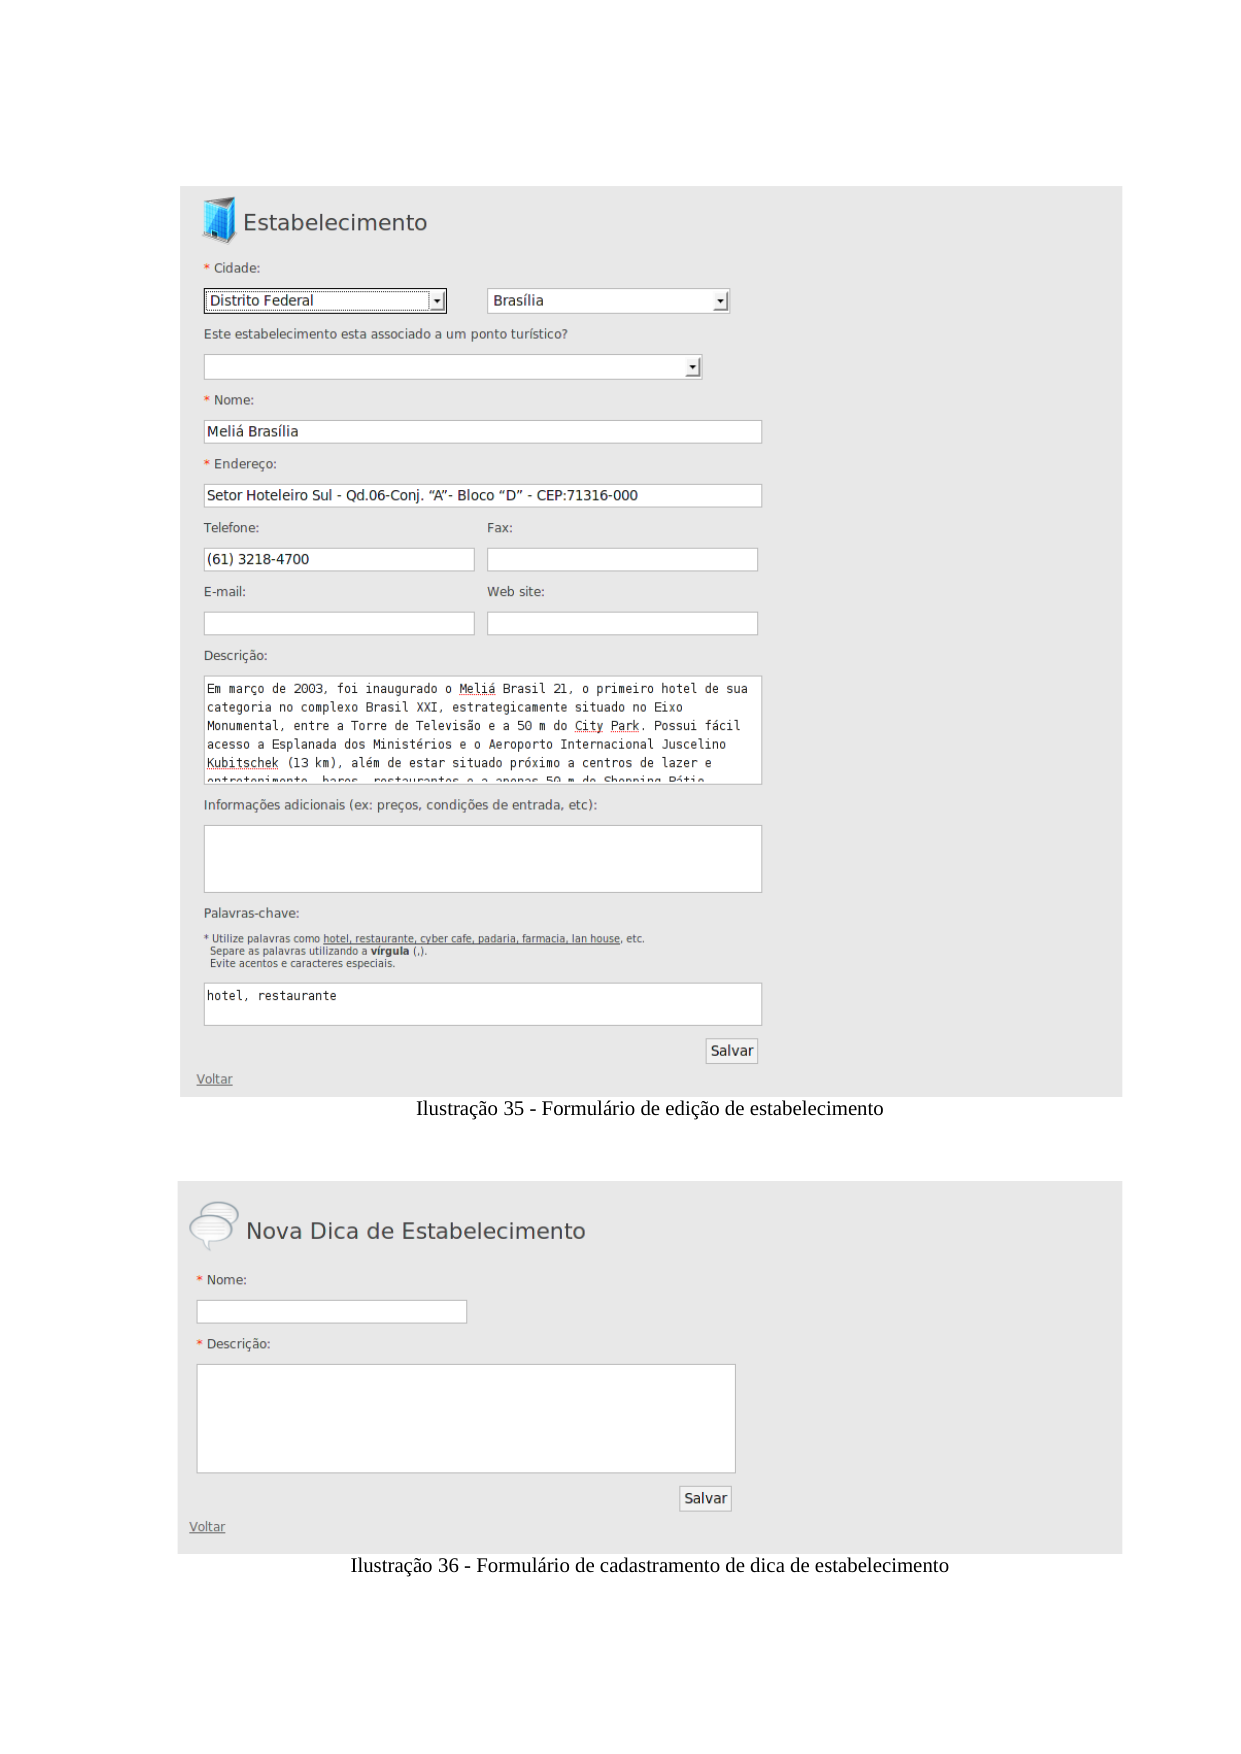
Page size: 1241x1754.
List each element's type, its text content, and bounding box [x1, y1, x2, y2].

text Ilustração 35 - Formulário de edição de estabelecimento [177, 1097, 1122, 1120]
text Ilustração 36 - Formulário de cadastramento de dica de estabelecimento [177, 1554, 1122, 1577]
picture [177, 184, 1123, 1097]
picture [177, 1181, 1123, 1554]
